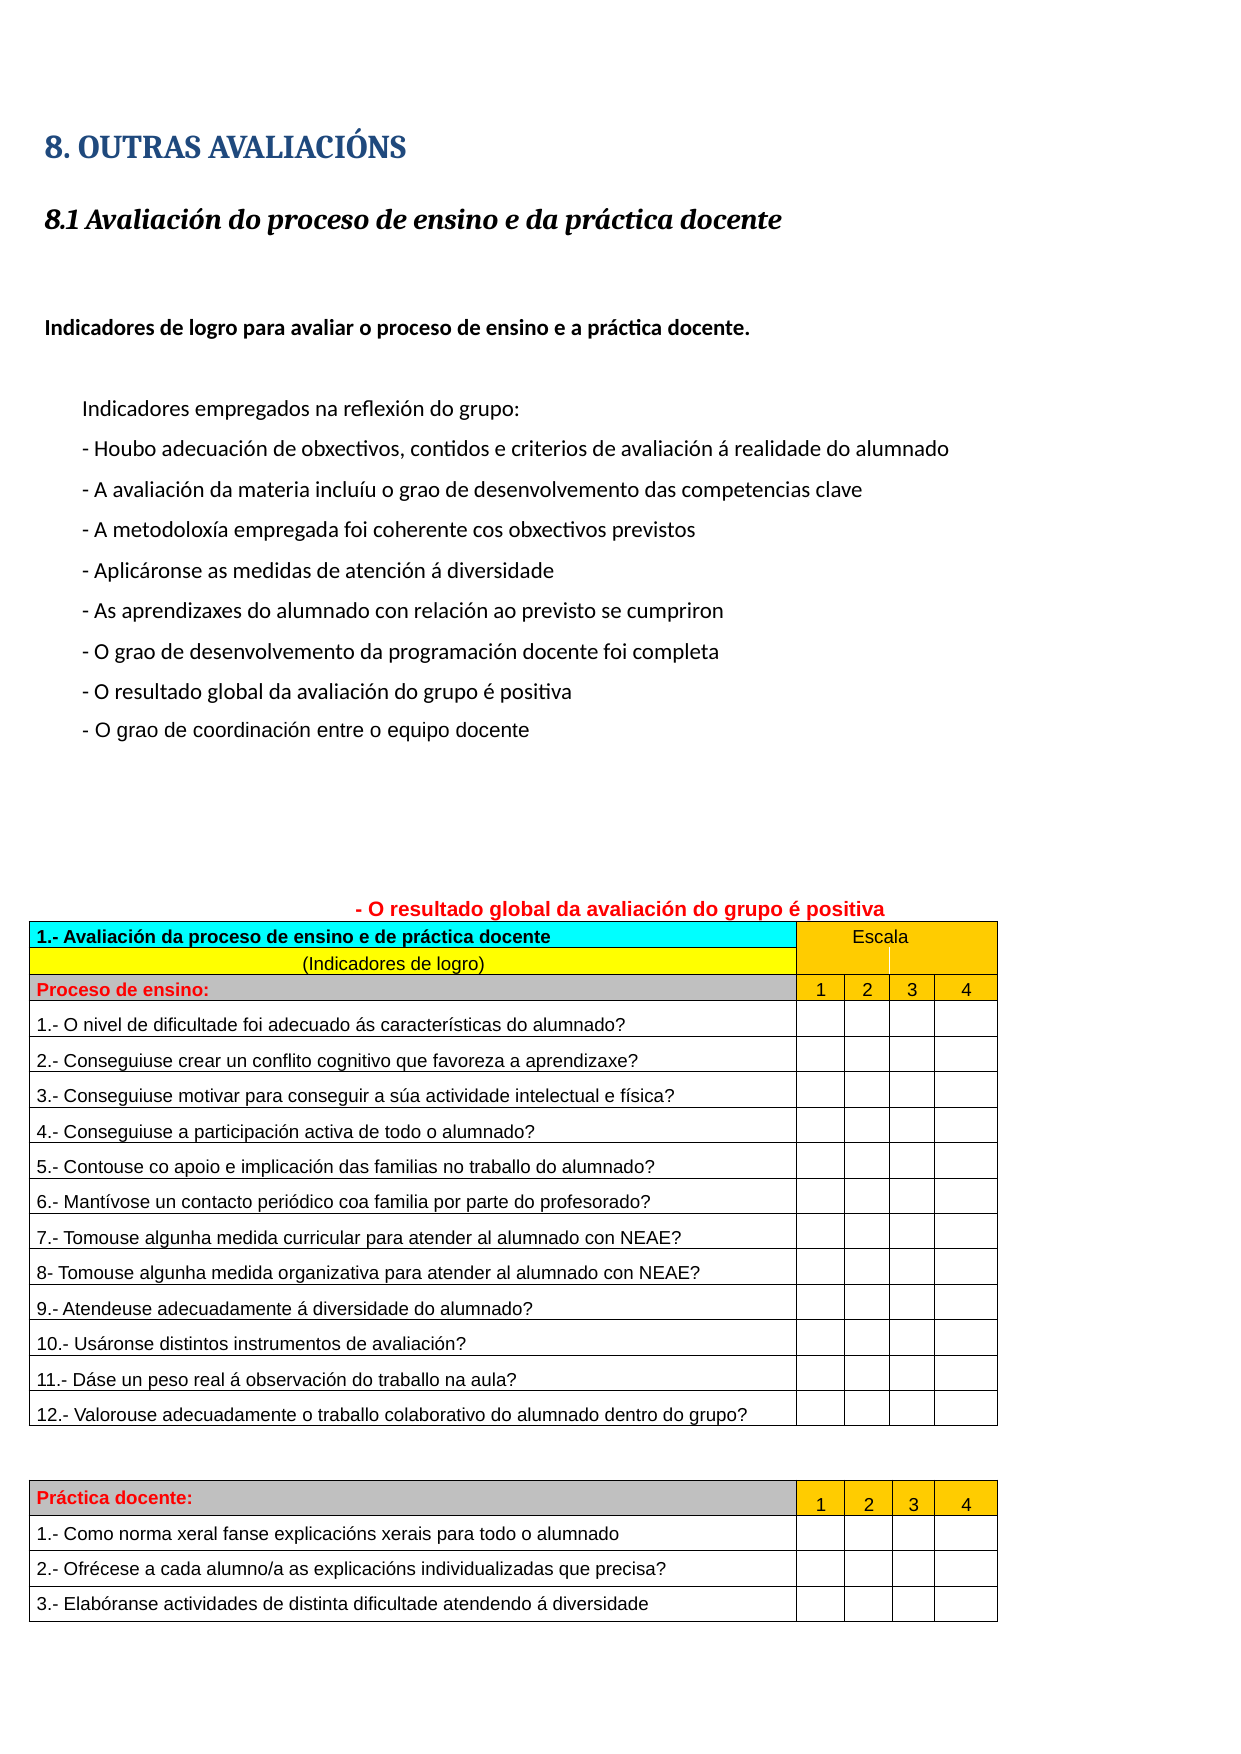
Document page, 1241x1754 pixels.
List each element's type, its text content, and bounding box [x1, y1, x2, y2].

table_cell 6.- Mantívose un contacto periódico coa familia por parte do profesorado? [30, 1179, 796, 1213]
table_cell [845, 1179, 889, 1213]
table_cell [893, 1516, 934, 1550]
table_cell 4.- Conseguiuse a participación activa de todo o alumnado? [30, 1108, 796, 1142]
table_cell [797, 1551, 844, 1586]
table_cell [845, 1516, 892, 1550]
table_cell 10.- Usáronse distintos instrumentos de avaliación? [30, 1320, 796, 1354]
table_header [934, 922, 997, 947]
list - A metodoloxía empregada foi coherente cos obxectivos previstos [82, 515, 1196, 543]
table_header 1 [797, 1481, 844, 1515]
list Indicadores empregados na reflexión do grupo: [82, 394, 1196, 422]
table_cell [845, 1037, 889, 1071]
table_cell [797, 1108, 844, 1142]
table_cell 12.- Valorouse adecuadamente o traballo colaborativo do alumnado dentro do grupo? [30, 1391, 796, 1425]
table_cell [797, 1214, 844, 1248]
table_cell [893, 1587, 934, 1621]
table_cell [890, 1391, 934, 1425]
table_cell [893, 1551, 934, 1586]
table_cell [890, 1320, 934, 1354]
list - Aplicáronse as medidas de atención á diversidade [82, 556, 1196, 584]
table_cell [845, 1108, 889, 1142]
table_cell [935, 1587, 997, 1621]
table_cell [935, 1391, 997, 1425]
list - Houbo adecuación de obxectivos, contidos e criterios de avaliación á realidade do alumnado [82, 434, 1196, 462]
table_cell [935, 1072, 997, 1107]
table_cell [797, 1143, 844, 1177]
table_cell [797, 1285, 844, 1319]
table_cell [845, 1143, 889, 1177]
table_cell [890, 1108, 934, 1142]
table_header 1.- Avaliación da proceso de ensino e de práctica docente [30, 922, 796, 947]
table_cell [890, 1356, 934, 1390]
table_cell [845, 1249, 889, 1284]
list - As aprendizaxes do alumnado con relación ao previsto se cumpriron [82, 596, 1196, 624]
table_cell [797, 1356, 844, 1390]
table_header Práctica docente: [30, 1481, 796, 1515]
table_cell [845, 1214, 889, 1248]
table_cell 4 [935, 975, 997, 1000]
table_cell [845, 1072, 889, 1107]
table_cell [935, 1143, 997, 1177]
table_cell [797, 1516, 844, 1550]
table_cell 9.- Atendeuse adecuadamente á diversidade do alumnado? [30, 1285, 796, 1319]
table_cell [935, 1356, 997, 1390]
table_cell [797, 1249, 844, 1284]
table_cell (Indicadores de logro) [30, 948, 796, 974]
table_cell 3.- Elabóranse actividades de distinta dificultade atendendo á diversidade [30, 1587, 796, 1621]
table_cell 3.- Conseguiuse motivar para conseguir a súa actividade intelectual e física? [30, 1072, 796, 1107]
table_cell [890, 1214, 934, 1248]
table_cell [935, 1214, 997, 1248]
table_cell 8- Tomouse algunha medida organizativa para atender al alumnado con NEAE? [30, 1249, 796, 1284]
table_cell 2 [845, 975, 889, 1000]
table_cell 1.- O nivel de dificultade foi adecuado ás características do alumnado? [30, 1001, 796, 1036]
table_cell [935, 1320, 997, 1354]
subtitle 8. OUTRAS AVALIACIÓNS [44, 128, 1196, 166]
table_cell [845, 947, 889, 974]
table_cell [845, 1391, 889, 1425]
table_cell 2.- Ofrécese a cada alumno/a as explicacións individualizadas que precisa? [30, 1551, 796, 1586]
table_cell [890, 1037, 934, 1071]
list - O grao de coordinación entre o equipo docente [82, 718, 1196, 742]
table_cell [797, 1001, 844, 1036]
table_cell [935, 1179, 997, 1213]
list - A avaliación da materia incluíu o grao de desenvolvemento das competencias clave [82, 475, 1196, 503]
table_cell 7.- Tomouse algunha medida curricular para atender al alumnado con NEAE? [30, 1214, 796, 1248]
table_cell [797, 947, 845, 974]
table_cell [845, 1001, 889, 1036]
table_cell [845, 1587, 892, 1621]
table_cell 11.- Dáse un peso real á observación do traballo na aula? [30, 1356, 796, 1390]
table_cell [935, 1108, 997, 1142]
list - O resultado global da avaliación do grupo é positiva [82, 677, 1196, 705]
table_cell 2.- Conseguiuse crear un conflito cognitivo que favoreza a aprendizaxe? [30, 1037, 796, 1071]
table_header 2 [845, 1481, 892, 1515]
table_cell [934, 947, 997, 974]
table_cell [845, 1320, 889, 1354]
table_cell [935, 1285, 997, 1319]
table_cell [797, 1391, 844, 1425]
table_cell [845, 1551, 892, 1586]
table_header 3 [893, 1481, 934, 1515]
table_cell [890, 1001, 934, 1036]
table_cell [890, 1143, 934, 1177]
table_cell [845, 1285, 889, 1319]
text - O resultado global da avaliación do grupo é positiva [44, 897, 1196, 921]
table_cell [890, 947, 934, 974]
table_cell [797, 1320, 844, 1354]
table_cell [935, 1516, 997, 1550]
table_cell [935, 1551, 997, 1586]
table_cell [890, 1072, 934, 1107]
table_cell [890, 1179, 934, 1213]
table_cell [935, 1001, 997, 1036]
table_cell 1.- Como norma xeral fanse explicacións xerais para todo o alumnado [30, 1516, 796, 1550]
list - O grao de desenvolvemento da programación docente foi completa [82, 637, 1196, 665]
table_header [797, 922, 845, 947]
table_cell [797, 1179, 844, 1213]
table_cell 1 [797, 975, 844, 1000]
table_cell [797, 1037, 844, 1071]
table_cell [935, 1249, 997, 1284]
table_cell [797, 1072, 844, 1107]
table_cell [890, 1285, 934, 1319]
table_cell [797, 1587, 844, 1621]
subtitle 8.1 Avaliación do proceso de ensino e da práctica docente [44, 203, 1196, 237]
table_cell [845, 1356, 889, 1390]
table_header 4 [935, 1481, 997, 1515]
table_cell 3 [890, 975, 934, 1000]
table_header Escala [845, 922, 934, 947]
table_cell 5.- Contouse co apoio e implicación das familias no traballo do alumnado? [30, 1143, 796, 1177]
table_cell Proceso de ensino: [30, 975, 796, 1000]
list Indicadores de logro para avaliar o proceso de ensino e a práctica docente. [44, 313, 1196, 341]
table_cell [890, 1249, 934, 1284]
table_cell [935, 1037, 997, 1071]
